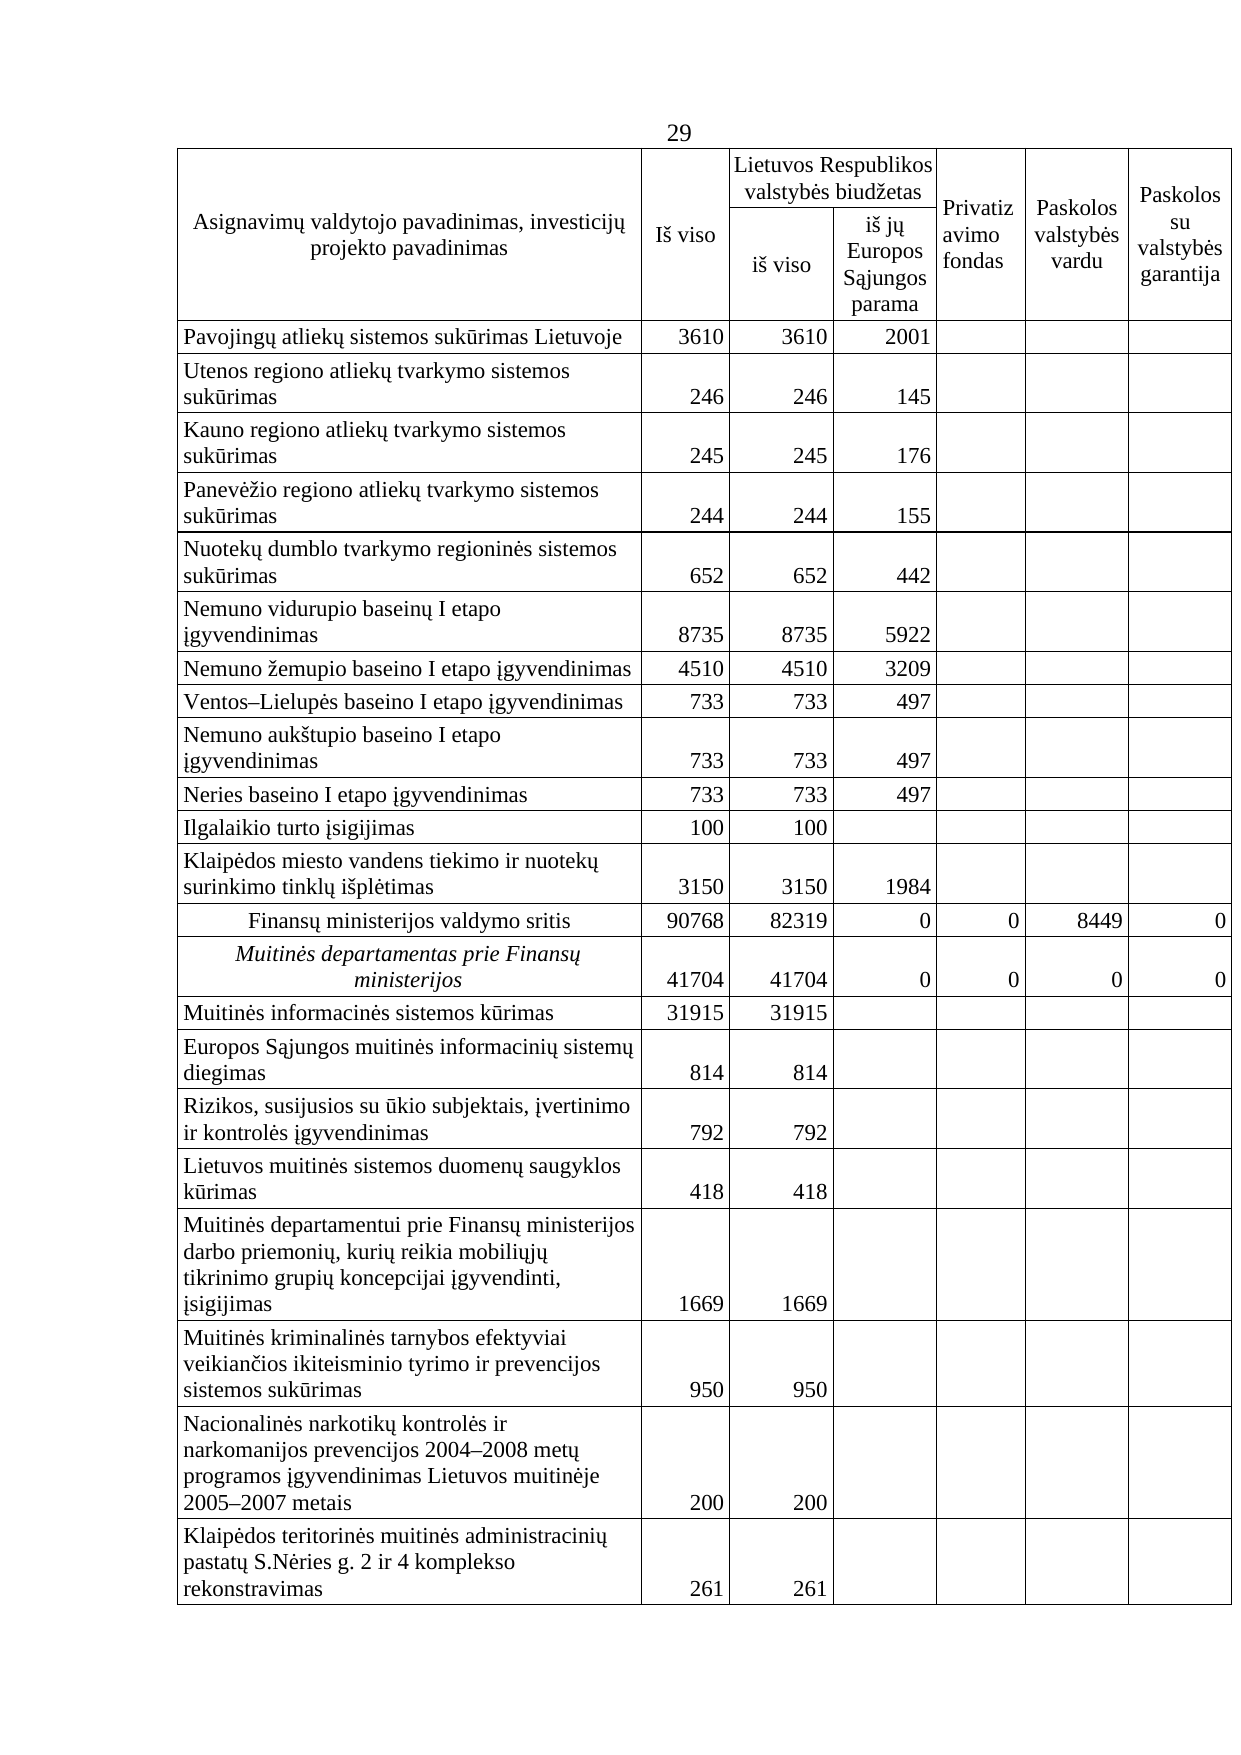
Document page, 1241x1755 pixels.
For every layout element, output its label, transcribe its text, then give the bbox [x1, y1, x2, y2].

table_cell [834, 997, 936, 1029]
table_cell 200 [642, 1407, 729, 1518]
table_cell [1026, 473, 1128, 531]
table_cell 418 [642, 1149, 729, 1207]
table_cell [1026, 1209, 1128, 1320]
table_cell 3610 [730, 321, 833, 353]
table_cell Nemuno vidurupio baseinų I etapo įgyvendinimas [178, 592, 641, 651]
table_cell [937, 1519, 1025, 1604]
table_cell 90768 [642, 904, 729, 936]
table_cell 0 [937, 904, 1025, 936]
table_cell [1129, 473, 1231, 531]
table_cell [937, 1407, 1025, 1518]
table_cell 950 [730, 1321, 833, 1406]
table_cell [937, 718, 1025, 777]
table_cell 244 [730, 473, 833, 531]
table_cell [1129, 1149, 1231, 1207]
table_cell [834, 1519, 936, 1604]
table_cell [1026, 1149, 1128, 1207]
table_cell [1026, 652, 1128, 684]
table_cell [937, 1089, 1025, 1148]
table_cell [1129, 413, 1231, 472]
table_cell 176 [834, 413, 936, 472]
table_cell [937, 1209, 1025, 1320]
table_cell iš viso [730, 208, 833, 319]
table_cell 652 [642, 533, 729, 591]
table_cell 733 [730, 685, 833, 717]
table_cell iš jų Europos Sąjungos parama [834, 208, 936, 319]
table_cell [834, 1149, 936, 1207]
table_header Asignavimų valdytojo pavadinimas, investicijų projekto pavadinimas [178, 149, 641, 319]
table_cell [937, 685, 1025, 717]
table_cell Klaipėdos teritorinės muitinės administracinių pastatų S.Nėries g. 2 ir 4 komplekso rekonstravimas [178, 1519, 641, 1604]
table_cell 4510 [730, 652, 833, 684]
table_cell Lietuvos muitinės sistemos duomenų saugyklos kūrimas [178, 1149, 641, 1207]
table_cell [1129, 844, 1231, 903]
table_cell Utenos regiono atliekų tvarkymo sistemos sukūrimas [178, 354, 641, 412]
table_cell 497 [834, 718, 936, 777]
table_cell 200 [730, 1407, 833, 1518]
table_cell [1129, 1209, 1231, 1320]
table_cell 0 [1026, 937, 1128, 996]
table_cell [1026, 321, 1128, 353]
table_cell [937, 1149, 1025, 1207]
table_cell 418 [730, 1149, 833, 1207]
table_cell [1026, 1519, 1128, 1604]
table_cell [937, 473, 1025, 531]
table_cell 3610 [642, 321, 729, 353]
table_cell 497 [834, 685, 936, 717]
table_cell [1026, 844, 1128, 903]
table_cell [1026, 811, 1128, 843]
table_cell [1129, 1321, 1231, 1406]
table_cell [834, 811, 936, 843]
table_cell [1129, 533, 1231, 591]
table_cell [1129, 354, 1231, 412]
table_cell 792 [730, 1089, 833, 1148]
table_cell 733 [730, 778, 833, 810]
table_cell 0 [937, 937, 1025, 996]
table_cell [1129, 321, 1231, 353]
table_cell [1129, 685, 1231, 717]
table_cell [1026, 413, 1128, 472]
table_cell Muitinės kriminalinės tarnybos efektyviai veikiančios ikiteisminio tyrimo ir prevencijos sistemos sukūrimas [178, 1321, 641, 1406]
table_cell 0 [834, 904, 936, 936]
table_cell Ventos–Lielupės baseino I etapo įgyvendinimas [178, 685, 641, 717]
table_cell [1129, 718, 1231, 777]
table_cell 8449 [1026, 904, 1128, 936]
table_cell [1129, 1407, 1231, 1518]
table_cell 245 [642, 413, 729, 472]
table_cell 814 [730, 1030, 833, 1088]
table_cell [1026, 354, 1128, 412]
table_cell [1026, 685, 1128, 717]
table_header Paskolos valstybės vardu [1026, 149, 1128, 319]
table_cell 4510 [642, 652, 729, 684]
table_cell 8735 [730, 592, 833, 651]
table_cell [834, 1089, 936, 1148]
table_cell [1129, 592, 1231, 651]
table_cell [937, 778, 1025, 810]
table_cell [834, 1407, 936, 1518]
table_cell 733 [642, 778, 729, 810]
table_cell Finansų ministerijos valdymo sritis [178, 904, 641, 936]
table_cell [1026, 1089, 1128, 1148]
table_cell [1129, 1089, 1231, 1148]
table_cell 950 [642, 1321, 729, 1406]
table_cell 100 [642, 811, 729, 843]
table_cell 100 [730, 811, 833, 843]
table_cell [834, 1030, 936, 1088]
table_cell [1026, 1030, 1128, 1088]
table_cell Pavojingų atliekų sistemos sukūrimas Lietuvoje [178, 321, 641, 353]
table_cell [937, 811, 1025, 843]
table_cell [1129, 811, 1231, 843]
table_cell 41704 [730, 937, 833, 996]
table_cell [937, 652, 1025, 684]
table_cell [1129, 1519, 1231, 1604]
table_cell 31915 [730, 997, 833, 1029]
table_cell [1129, 997, 1231, 1029]
table_cell Panevėžio regiono atliekų tvarkymo sistemos sukūrimas [178, 473, 641, 531]
table_cell [937, 1030, 1025, 1088]
table_cell 1669 [730, 1209, 833, 1320]
table_cell [1026, 778, 1128, 810]
table_cell [834, 1209, 936, 1320]
table_cell [937, 592, 1025, 651]
table_cell Rizikos, susijusios su ūkio subjektais, įvertinimo ir kontrolės įgyvendinimas [178, 1089, 641, 1148]
table_cell [937, 844, 1025, 903]
table_cell 0 [834, 937, 936, 996]
table_cell 155 [834, 473, 936, 531]
table_header Paskolos su valstybės garantija [1129, 149, 1231, 319]
table_cell 3209 [834, 652, 936, 684]
table_cell 733 [642, 718, 729, 777]
table_cell 442 [834, 533, 936, 591]
table_cell Muitinės departamentas prie Finansų ministerijos [178, 937, 641, 996]
table_cell 261 [642, 1519, 729, 1604]
table_cell [1026, 1321, 1128, 1406]
table_cell Ilgalaikio turto įsigijimas [178, 811, 641, 843]
table_cell 145 [834, 354, 936, 412]
table_cell Muitinės departamentui prie Finansų ministerijos darbo priemonių, kurių reikia mobiliųjų tikrinimo grupių koncepcijai įgyvendinti, įsigijimas [178, 1209, 641, 1320]
table_cell 497 [834, 778, 936, 810]
table_cell [1026, 1407, 1128, 1518]
table_cell 82319 [730, 904, 833, 936]
table_cell 2001 [834, 321, 936, 353]
table_cell [937, 413, 1025, 472]
table_cell 1669 [642, 1209, 729, 1320]
table_cell [1026, 533, 1128, 591]
table_cell 31915 [642, 997, 729, 1029]
table_cell 8735 [642, 592, 729, 651]
table_cell Nemuno žemupio baseino I etapo įgyvendinimas [178, 652, 641, 684]
table_cell [1026, 997, 1128, 1029]
table_cell [937, 533, 1025, 591]
table_cell Nemuno aukštupio baseino I etapo įgyvendinimas [178, 718, 641, 777]
table_cell [1129, 1030, 1231, 1088]
table_cell 733 [730, 718, 833, 777]
table_cell 0 [1129, 937, 1231, 996]
table_cell [937, 354, 1025, 412]
table_cell Klaipėdos miesto vandens tiekimo ir nuotekų surinkimo tinklų išplėtimas [178, 844, 641, 903]
table_cell 792 [642, 1089, 729, 1148]
table_cell [937, 1321, 1025, 1406]
table_cell Nuotekų dumblo tvarkymo regioninės sistemos sukūrimas [178, 533, 641, 591]
table_cell Nacionalinės narkotikų kontrolės ir narkomanijos prevencijos 2004–2008 metų programos įgyvendinimas Lietuvos muitinėje 2005–2007 metais [178, 1407, 641, 1518]
table_cell 3150 [642, 844, 729, 903]
table_cell 1984 [834, 844, 936, 903]
table_cell 652 [730, 533, 833, 591]
table_cell [834, 1321, 936, 1406]
table_cell [1026, 592, 1128, 651]
table_header Lietuvos Respublikos valstybės biudžetas [730, 149, 936, 207]
table_cell Neries baseino I etapo įgyvendinimas [178, 778, 641, 810]
table_cell 5922 [834, 592, 936, 651]
table_cell 814 [642, 1030, 729, 1088]
table_cell 244 [642, 473, 729, 531]
table_cell Muitinės informacinės sistemos kūrimas [178, 997, 641, 1029]
table_cell Europos Sąjungos muitinės informacinių sistemų diegimas [178, 1030, 641, 1088]
table_cell 3150 [730, 844, 833, 903]
table_cell 733 [642, 685, 729, 717]
table_cell [1129, 778, 1231, 810]
table_cell [1026, 718, 1128, 777]
table_cell [1129, 652, 1231, 684]
table_cell 246 [642, 354, 729, 412]
table_cell [937, 321, 1025, 353]
table_header Privatizavimo fondas [937, 149, 1025, 319]
table_cell 261 [730, 1519, 833, 1604]
table_cell 41704 [642, 937, 729, 996]
table_cell 246 [730, 354, 833, 412]
table_cell 0 [1129, 904, 1231, 936]
table_cell Kauno regiono atliekų tvarkymo sistemos sukūrimas [178, 413, 641, 472]
table_header Iš viso [642, 149, 729, 319]
table_cell [937, 997, 1025, 1029]
table_cell 245 [730, 413, 833, 472]
